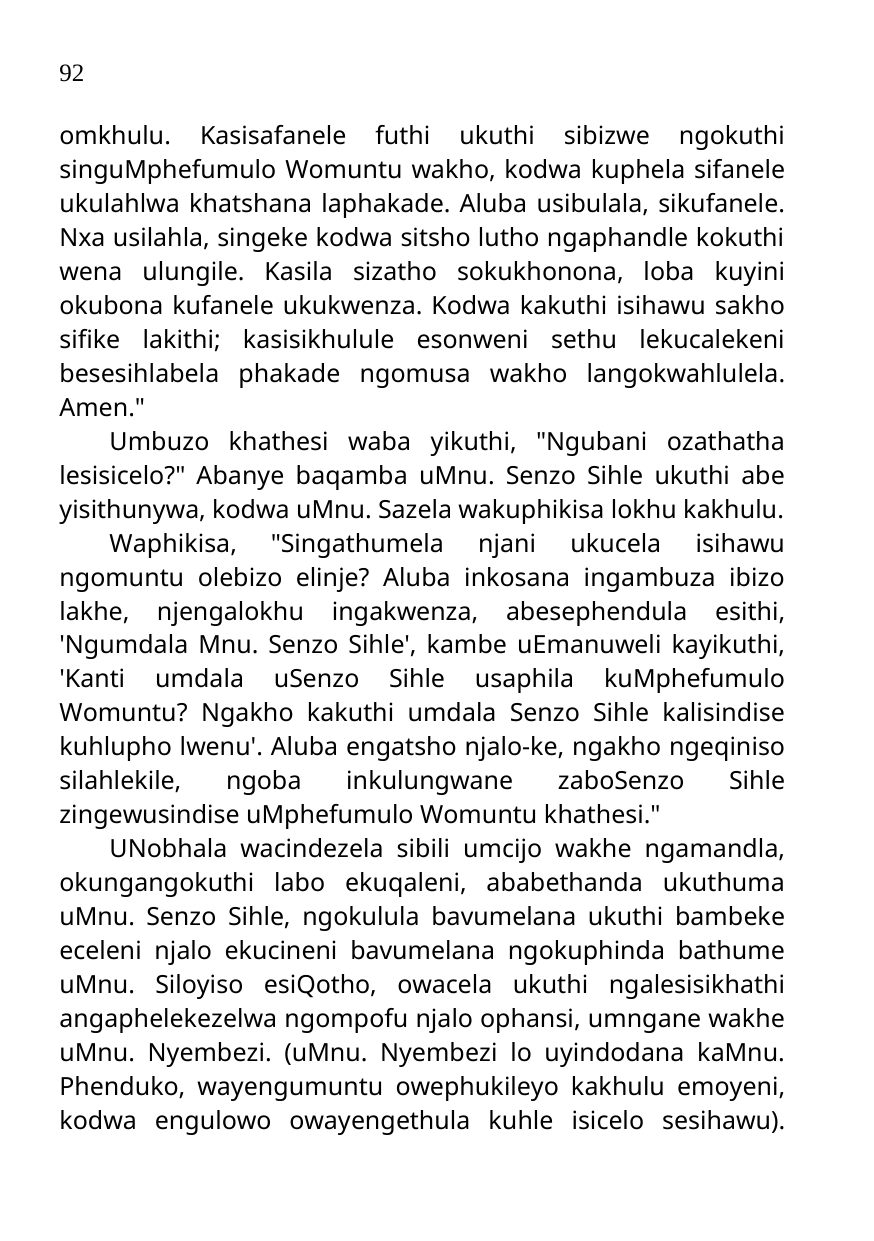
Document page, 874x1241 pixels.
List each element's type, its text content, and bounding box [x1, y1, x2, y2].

text Waphikisa, "Singathumela njani ukucela isihawu ngomuntu olebizo elinje? Aluba inkosana ingambuza ibizo lakhe, njengalokhu ingakwenza, abesephendula esithi, 'Ngumdala Mnu. Senzo Sihle', kambe uEmanuweli kayikuthi, 'Kanti umdala uSenzo Sihle usaphila kuMphefumulo Womuntu? Ngakho kakuthi umdala Senzo Sihle kalisindise kuhlupho lwenu'. Aluba engatsho njalo-ke, ngakho ngeqiniso silahlekile, ngoba inkulungwane zaboSenzo Sihle zingewusindise uMphefumulo Womuntu khathesi." [59, 526, 785, 831]
text Umbuzo khathesi waba yikuthi, "Ngubani ozathatha lesisicelo?" Abanye baqamba uMnu. Senzo Sihle ukuthi abe yisithunywa, kodwa uMnu. Sazela wakuphikisa lokhu kakhulu. [59, 424, 785, 526]
text omkhulu. Kasisafanele futhi ukuthi sibizwe ngokuthi singuMphefumulo Womuntu wakho, kodwa kuphela sifanele ukulahlwa khatshana laphakade. Aluba usibulala, sikufanele. Nxa usilahla, singeke kodwa sitsho lutho ngaphandle kokuthi wena ulungile. Kasila sizatho sokukhonona, loba kuyini okubona kufanele ukukwenza. Kodwa kakuthi isihawu sakho sifike lakithi; kasisikhulule esonweni sethu lekucalekeni besesihlabela phakade ngomusa wakho langokwahlulela. Amen." [59, 118, 785, 424]
text UNobhala wacindezela sibili umcijo wakhe ngamandla, okungangokuthi labo ekuqaleni, ababethanda ukuthuma uMnu. Senzo Sihle, ngokulula bavumelana ukuthi bambeke eceleni njalo ekucineni bavumelana ngokuphinda bathume uMnu. Siloyiso esiQotho, owacela ukuthi ngalesisikhathi angaphelekezelwa ngompofu njalo ophansi, umngane wakhe uMnu. Nyembezi. (uMnu. Nyembezi lo uyindodana kaMnu. Phenduko, wayengumuntu owephukileyo kakhulu emoyeni, kodwa engulowo owayengethula kuhle isicelo sesihawu). [59, 831, 785, 1137]
